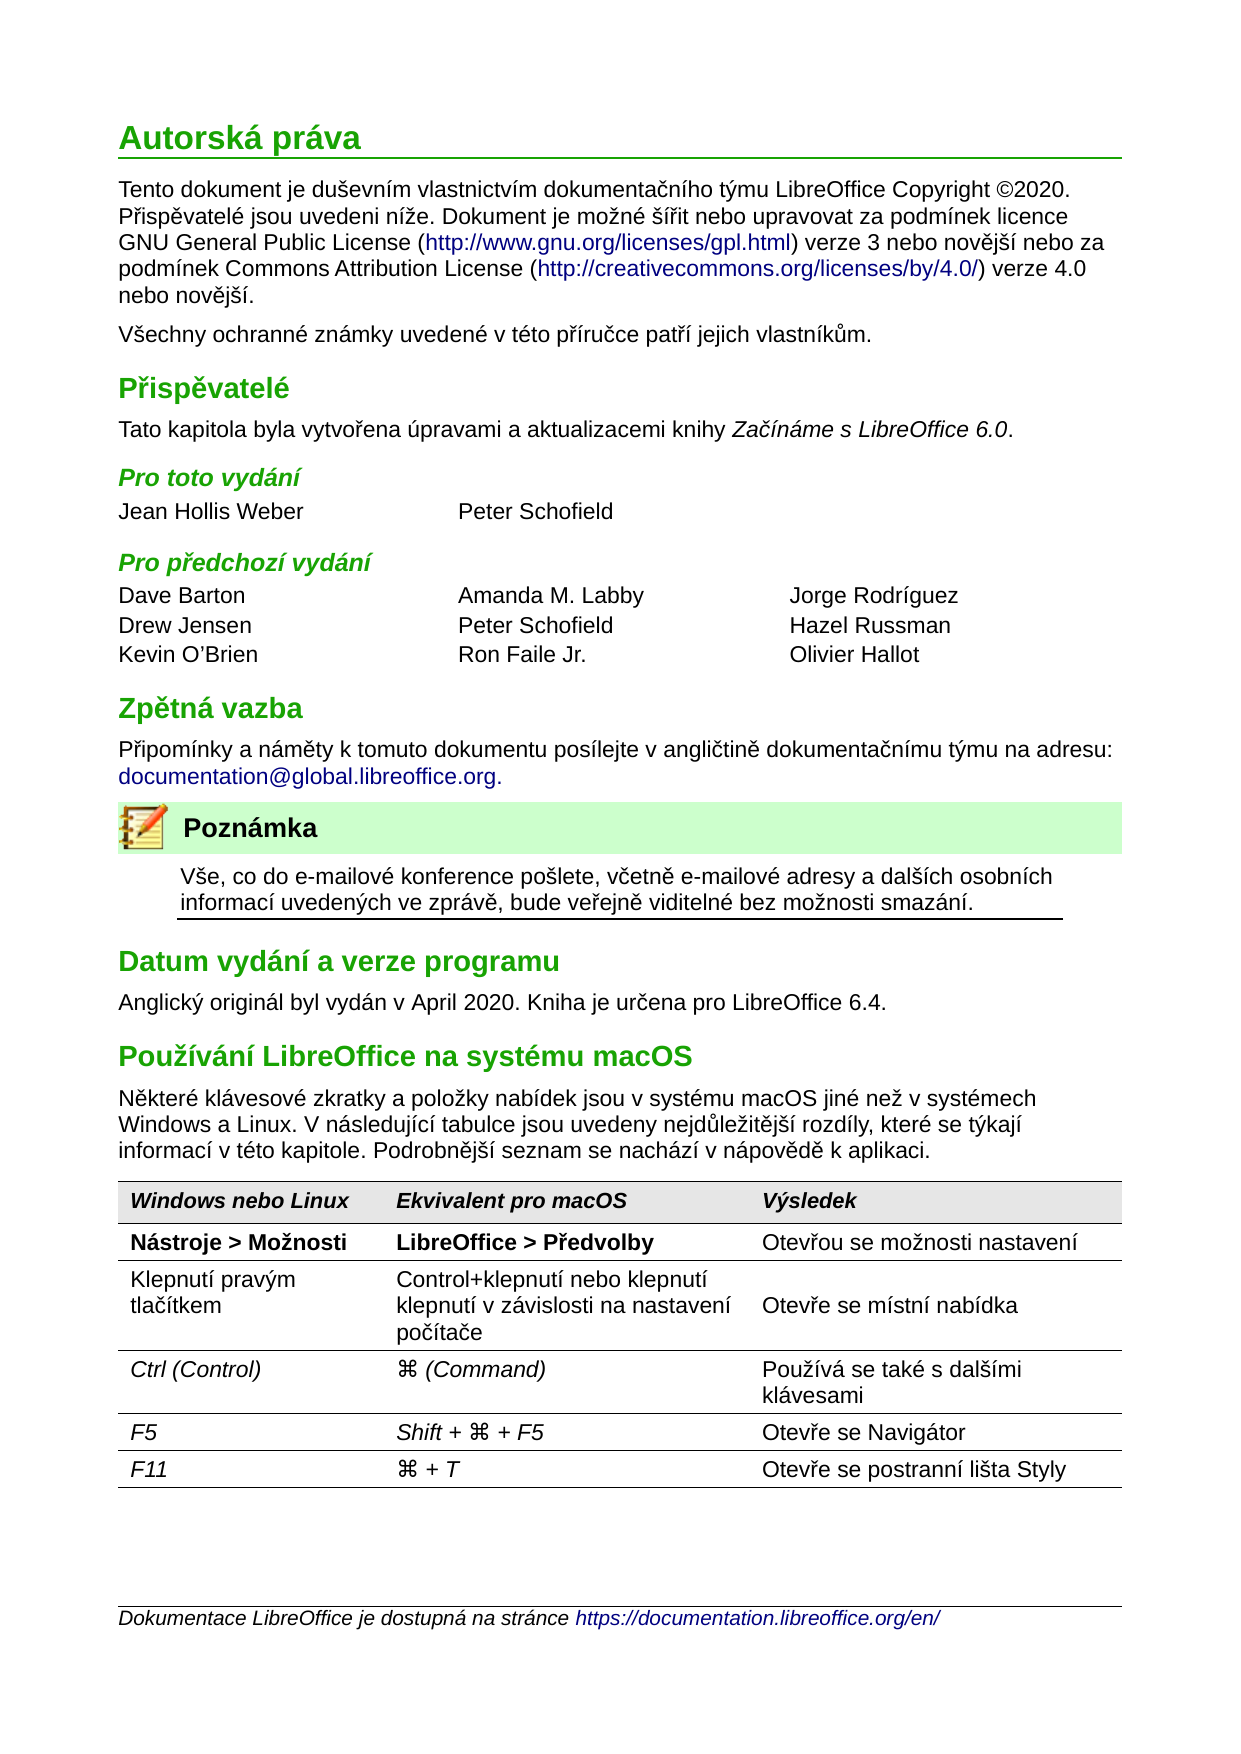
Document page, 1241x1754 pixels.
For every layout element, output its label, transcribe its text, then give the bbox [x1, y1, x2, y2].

table_cell Otevře se místní nabídka [750, 1261, 1122, 1349]
table_cell Používá se také s dalšími klávesami [750, 1351, 1122, 1413]
table_header Jorge Rodríguez [789, 582, 1122, 612]
subtitle Pro toto vydání [118, 463, 1122, 492]
table_header Ekvivalent pro macOS [384, 1182, 750, 1223]
text Tato kapitola byla vytvořena úpravami a aktualizacemi knihy Začínáme s LibreOffice 6.0. [118, 416, 1122, 442]
text Připomínky a náměty k tomuto dokumentu posílejte v angličtině dokumentačnímu týmu na adresu: documentation@global.libreoffice.org. [118, 736, 1122, 789]
table_cell Otevře se Navigátor [750, 1414, 1122, 1450]
table_header Dave Barton [118, 582, 458, 612]
table_cell Ctrl (Control) [118, 1351, 384, 1413]
subtitle Přispěvatelé [118, 371, 1122, 404]
text Anglický originál byl vydán v dubnu 2020. Kniha je určena pro LibreOffice 6.4. [118, 989, 1122, 1016]
picture [119, 802, 170, 853]
table_cell Klepnutí pravým tlačítkem [118, 1261, 384, 1349]
table_cell Drew Jensen [118, 612, 458, 641]
table_cell Shift + ⌘ + F5 [384, 1414, 750, 1450]
table_cell ⌘ + T [384, 1451, 750, 1487]
subtitle Používání LibreOffice na systému macOS [118, 1039, 1122, 1073]
table_header [789, 498, 1122, 527]
subtitle Zpětná vazba [118, 691, 1122, 724]
text Vše, co do e-mailové konference pošlete, včetně e-mailové adresy a dalších osobních informací uvedených ve zprávě, bude veřejně viditelné bez možnosti smazání. [177, 859, 1063, 918]
text Některé klávesové zkratky a položky nabídek jsou v systému macOS jiné než v systémech Windows a Linux. V následující tabulce jsou uvedeny nejdůležitější rozdíly, které se týkají informací v této kapitole. Podrobnější seznam se nachází v nápovědě k aplikaci. [118, 1085, 1122, 1164]
table_cell ⌘ (Command) [384, 1351, 750, 1413]
table_cell Otevře se postranní lišta Styly [750, 1451, 1122, 1487]
table_cell Otevřou se možnosti nastavení [750, 1224, 1122, 1260]
table_cell F11 [118, 1451, 384, 1487]
table_header Amanda M. Labby [458, 582, 789, 612]
table_header Jean Hollis Weber [118, 498, 458, 527]
table_cell Peter Schofield [458, 612, 789, 641]
text Tento dokument je duševním vlastnictvím dokumentačního týmu LibreOffice Copyright ©2020. Přispěvatelé jsou uvedeni níže. Dokument je možné šířit nebo upravovat za podmínek licence GNU General Public License (http://www.gnu.org/licenses/gpl.html) verze 3 nebo novější nebo za podmínek Commons Attribution License (http://creativecommons.org/licenses/by/4.0/) verze 4.0 nebo novější. [118, 176, 1122, 308]
table_header Windows nebo Linux [118, 1182, 384, 1223]
text Všechny ochranné známky uvedené v této příručce patří jejich vlastníkům. [118, 321, 1122, 347]
table_cell Kevin O’Brien [118, 641, 458, 667]
table_cell Ron Faile Jr. [458, 641, 789, 667]
subtitle Datum vydání a verze programu [118, 944, 1122, 978]
table_cell Hazel Russman [789, 612, 1122, 641]
table_header Výsledek [750, 1182, 1122, 1223]
table_header Peter Schofield [458, 498, 789, 527]
table_cell LibreOffice > Předvolby [384, 1224, 750, 1260]
table_cell Control+klepnutí nebo klepnutí klepnutí v závislosti na nastavení počítače [384, 1261, 750, 1349]
table_cell F5 [118, 1414, 384, 1450]
subtitle Autorská práva [118, 118, 1122, 157]
subtitle Pro předchozí vydání [118, 548, 1122, 576]
table_cell Olivier Hallot [789, 641, 1122, 667]
subtitle Poznámka [118, 809, 1122, 849]
table_cell Nástroje > Možnosti [118, 1224, 384, 1260]
